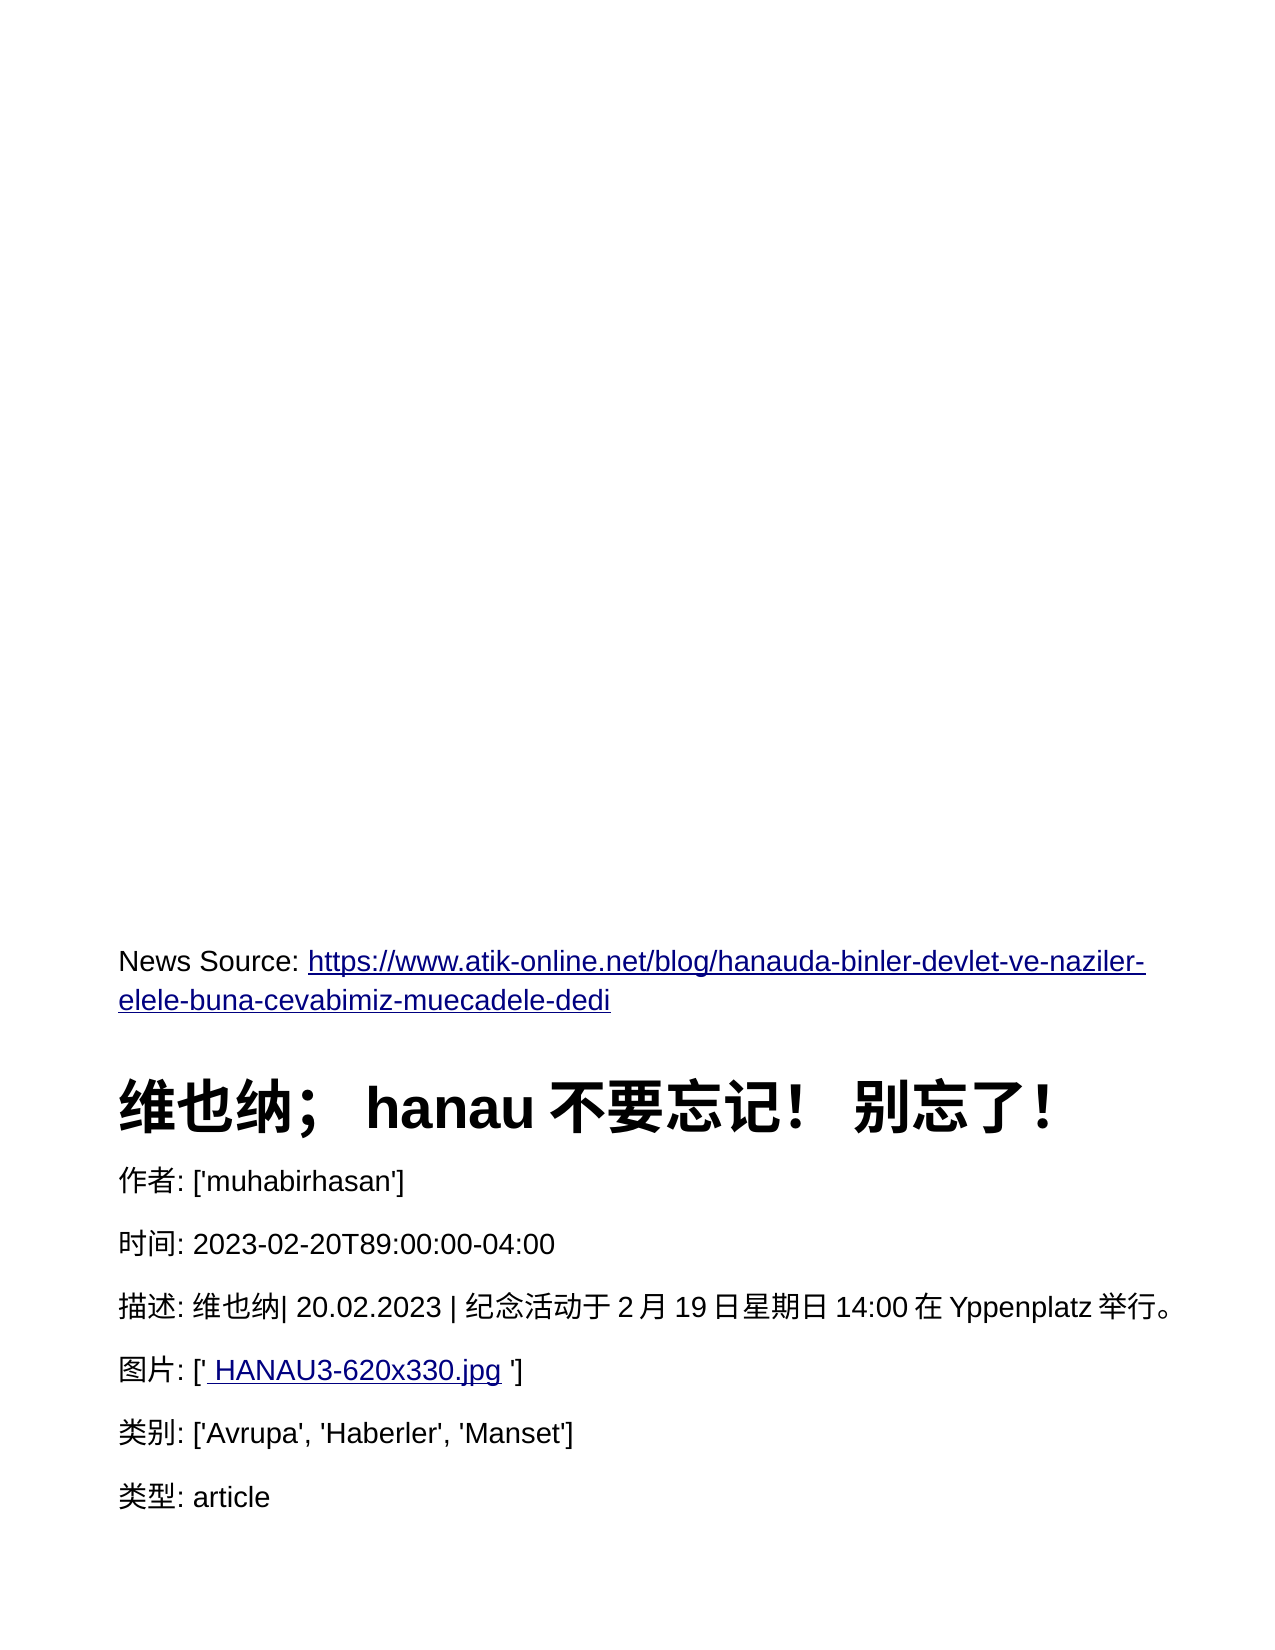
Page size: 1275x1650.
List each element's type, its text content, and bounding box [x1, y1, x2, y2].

text 描述: 维也纳| 20.02.2023 | 纪念活动于2月19日星期日14:00在Yppenplatz举行。 [118, 1284, 1157, 1326]
text 类型: article [118, 1473, 1157, 1516]
text News Source: https://www.atik-online.net/blog/hanauda-binler-devlet-ve-naziler-elele-buna-cevabimiz-muecadele-dedi [118, 944, 1157, 1016]
text 类别: ['Avrupa', 'Haberler', 'Manset'] [118, 1410, 1157, 1452]
text 作者: ['muhabirhasan'] [118, 1158, 1157, 1200]
subtitle 维也纳； hanau不要忘记！ 别忘了！ [118, 1061, 1157, 1145]
text 时间: 2023-02-20T89:00:00-04:00 [118, 1221, 1157, 1263]
text 图片: [' HANAU3-620x330.jpg '] [118, 1347, 1157, 1389]
